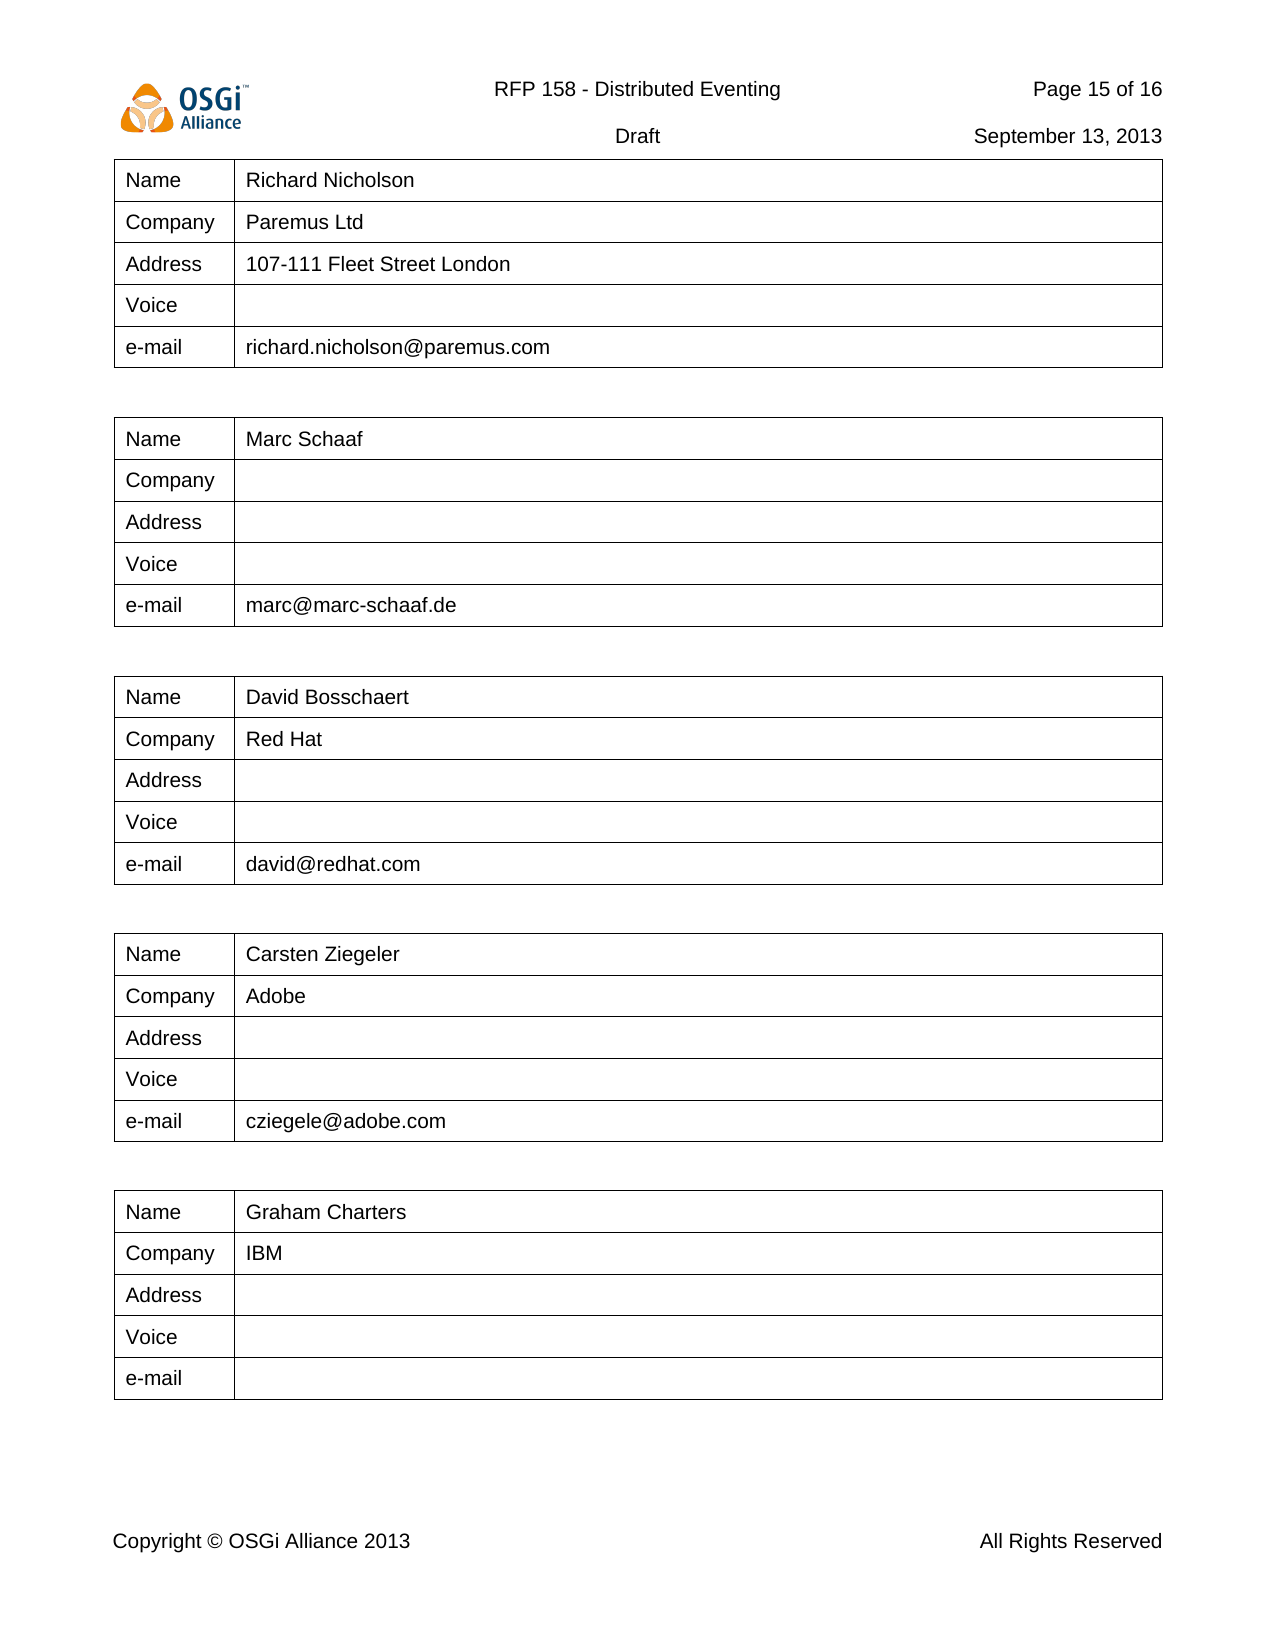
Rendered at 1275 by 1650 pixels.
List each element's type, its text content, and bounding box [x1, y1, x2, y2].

picture [113, 76, 257, 140]
table_cell Voice [115, 802, 234, 842]
table_cell [235, 1275, 1162, 1315]
table_cell Address [115, 243, 234, 284]
table_header Marc Schaaf [235, 418, 1162, 459]
table_cell IBM [235, 1233, 1162, 1273]
table_cell richard.nicholson@paremus.com [235, 327, 1162, 367]
table_cell [235, 285, 1162, 326]
table_cell [235, 1316, 1162, 1357]
table_cell e-mail [115, 585, 234, 626]
table_cell Company [115, 976, 234, 1016]
table_header Name [115, 1191, 234, 1232]
table_header Name [115, 418, 234, 459]
table_cell cziegele@adobe.com [235, 1101, 1162, 1141]
table_cell marc@marc-schaaf.de [235, 585, 1162, 626]
table_cell Voice [115, 1059, 234, 1099]
table_cell e-mail [115, 1358, 234, 1398]
table_cell [235, 543, 1162, 584]
table_cell [235, 802, 1162, 842]
table_cell [235, 760, 1162, 801]
table_cell Company [115, 718, 234, 759]
table_cell Company [115, 1233, 234, 1273]
table_cell Company [115, 202, 234, 242]
table_cell [235, 1059, 1162, 1099]
table_cell Paremus Ltd [235, 202, 1162, 242]
table_cell [235, 502, 1162, 542]
table_header Name [115, 160, 234, 201]
table_header Carsten Ziegeler [235, 934, 1162, 974]
table_cell e-mail [115, 327, 234, 367]
table_cell [235, 460, 1162, 501]
table_header Graham Charters [235, 1191, 1162, 1232]
table_cell david@redhat.com [235, 843, 1162, 884]
table_header Name [115, 934, 234, 974]
table_cell Address [115, 1017, 234, 1058]
table_header Richard Nicholson [235, 160, 1162, 201]
table_cell e-mail [115, 1101, 234, 1141]
table_cell Address [115, 1275, 234, 1315]
table_cell Company [115, 460, 234, 501]
table_cell Voice [115, 285, 234, 326]
table_header Name [115, 677, 234, 717]
table_cell Adobe [235, 976, 1162, 1016]
table_cell [235, 1017, 1162, 1058]
table_cell e-mail [115, 843, 234, 884]
table_header David Bosschaert [235, 677, 1162, 717]
table_cell Address [115, 760, 234, 801]
table_cell Voice [115, 1316, 234, 1357]
table_cell Address [115, 502, 234, 542]
table_cell Red Hat [235, 718, 1162, 759]
table_cell 107-111 Fleet Street London [235, 243, 1162, 284]
table_cell Voice [115, 543, 234, 584]
table_cell [235, 1358, 1162, 1398]
